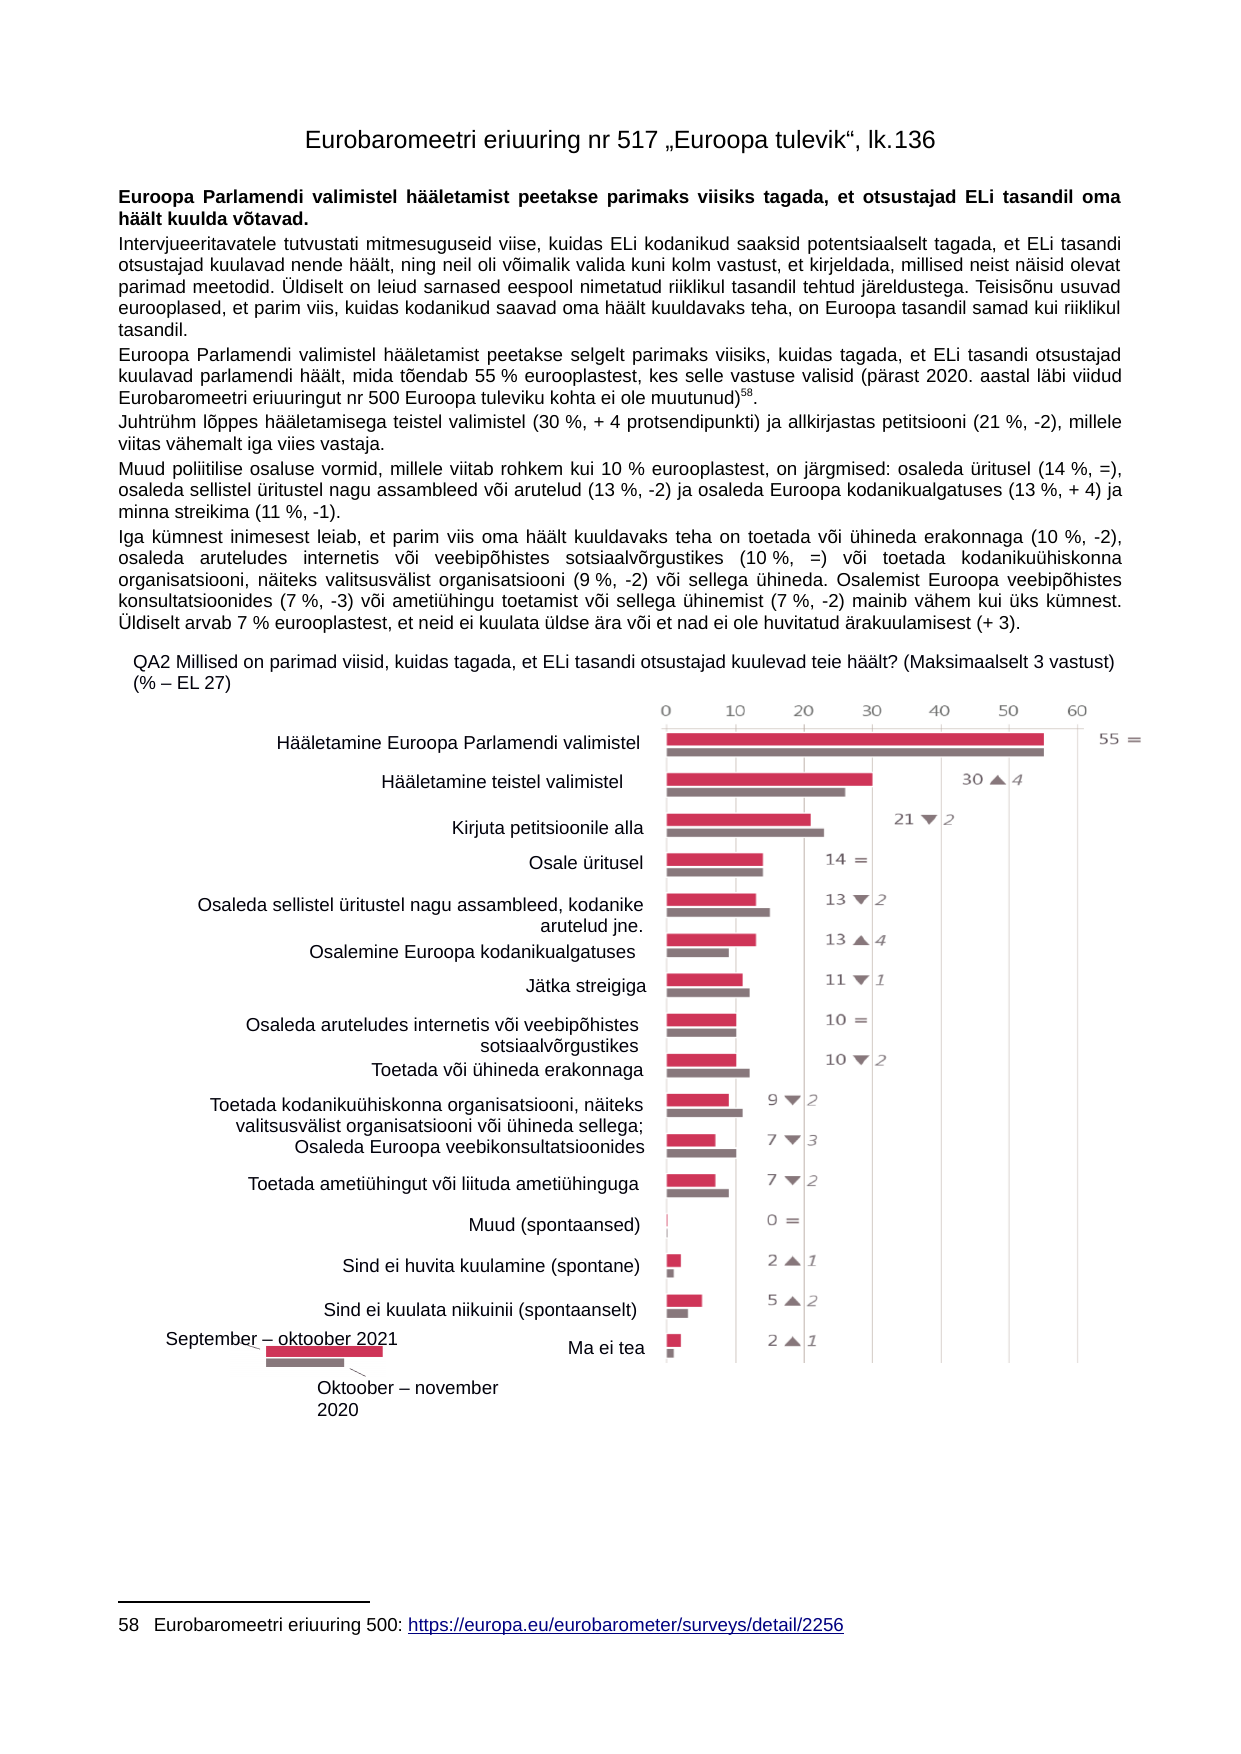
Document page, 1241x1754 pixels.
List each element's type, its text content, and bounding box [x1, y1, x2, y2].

picture [230, 1338, 386, 1377]
text Intervjueeritavatele tutvustati mitmesuguseid viise, kuidas ELi kodanikud saaksid potentsiaalselt tagada, et ELi tasandi otsustajad kuulavad nende häält, ning neil oli võimalik valida kuni kolm vastust, et kirjeldada, millised neist näisid olevat parimad meetodid. Üldiselt on leiud sarnased eespool nimetatud riiklikul tasandil tehtud järeldustega. Teisisõnu usuvad eurooplased, et parim viis, kuidas kodanikud saavad oma häält kuuldavaks teha, on Euroopa tasandil samad kui riiklikul tasandil. [118, 232, 1122, 340]
text Iga kümnest inimesest leiab, et parim viis oma häält kuuldavaks teha on toetada või ühineda erakonnaga (10 %, -2), osaleda aruteludes internetis või veebipõhistes sotsiaalvõrgustikes (10 %, =) või toetada kodanikuühiskonna organisatsiooni, näiteks valitsusvälist organisatsiooni (9 %, -2) või sellega ühineda. Osalemist Euroopa veebipõhistes konsultatsioonides (7 %, -3) või ametiühingu toetamist või sellega ühinemist (7 %, -2) mainib vähem kui üks kümnest. Üldiselt arvab 7 % eurooplastest, et neid ei kuulata üldse ära või et nad ei ole huvitatud ärakuulamisest (+ 3). [118, 526, 1122, 633]
text Eurobaromeetri eriuuring 500: https://europa.eu/eurobarometer/surveys/detail/2256 [118, 1614, 1122, 1636]
text Euroopa Parlamendi valimistel hääletamist peetakse parimaks viisiks tagada, et otsustajad ELi tasandil oma häält kuulda võtavad. [118, 186, 1122, 229]
text Juhtrühm lõppes hääletamisega teistel valimistel (30 %, + 4 protsendipunkti) ja allkirjastas petitsiooni (21 %, -2), millele viitas vähemalt iga viies vastaja. [118, 411, 1122, 454]
picture [657, 694, 1150, 1363]
text Muud poliitilise osaluse vormid, millele viitab rohkem kui 10 % eurooplastest, on järgmised: osaleda üritusel (14 %, =), osaleda sellistel üritustel nagu assambleed või arutelud (13 %, -2) ja osaleda Euroopa kodanikualgatuses (13 %, + 4) ja minna streikima (11 %, -1). [118, 458, 1122, 522]
text Euroopa Parlamendi valimistel hääletamist peetakse selgelt parimaks viisiks, kuidas tagada, et ELi tasandi otsustajad kuulavad parlamendi häält, mida tõendab 55 % eurooplastest, kes selle vastuse valisid (pärast 2020. aastal läbi viidud Eurobaromeetri eriuuringut nr 500 Euroopa tuleviku kohta ei ole muutunud). [118, 343, 1122, 408]
